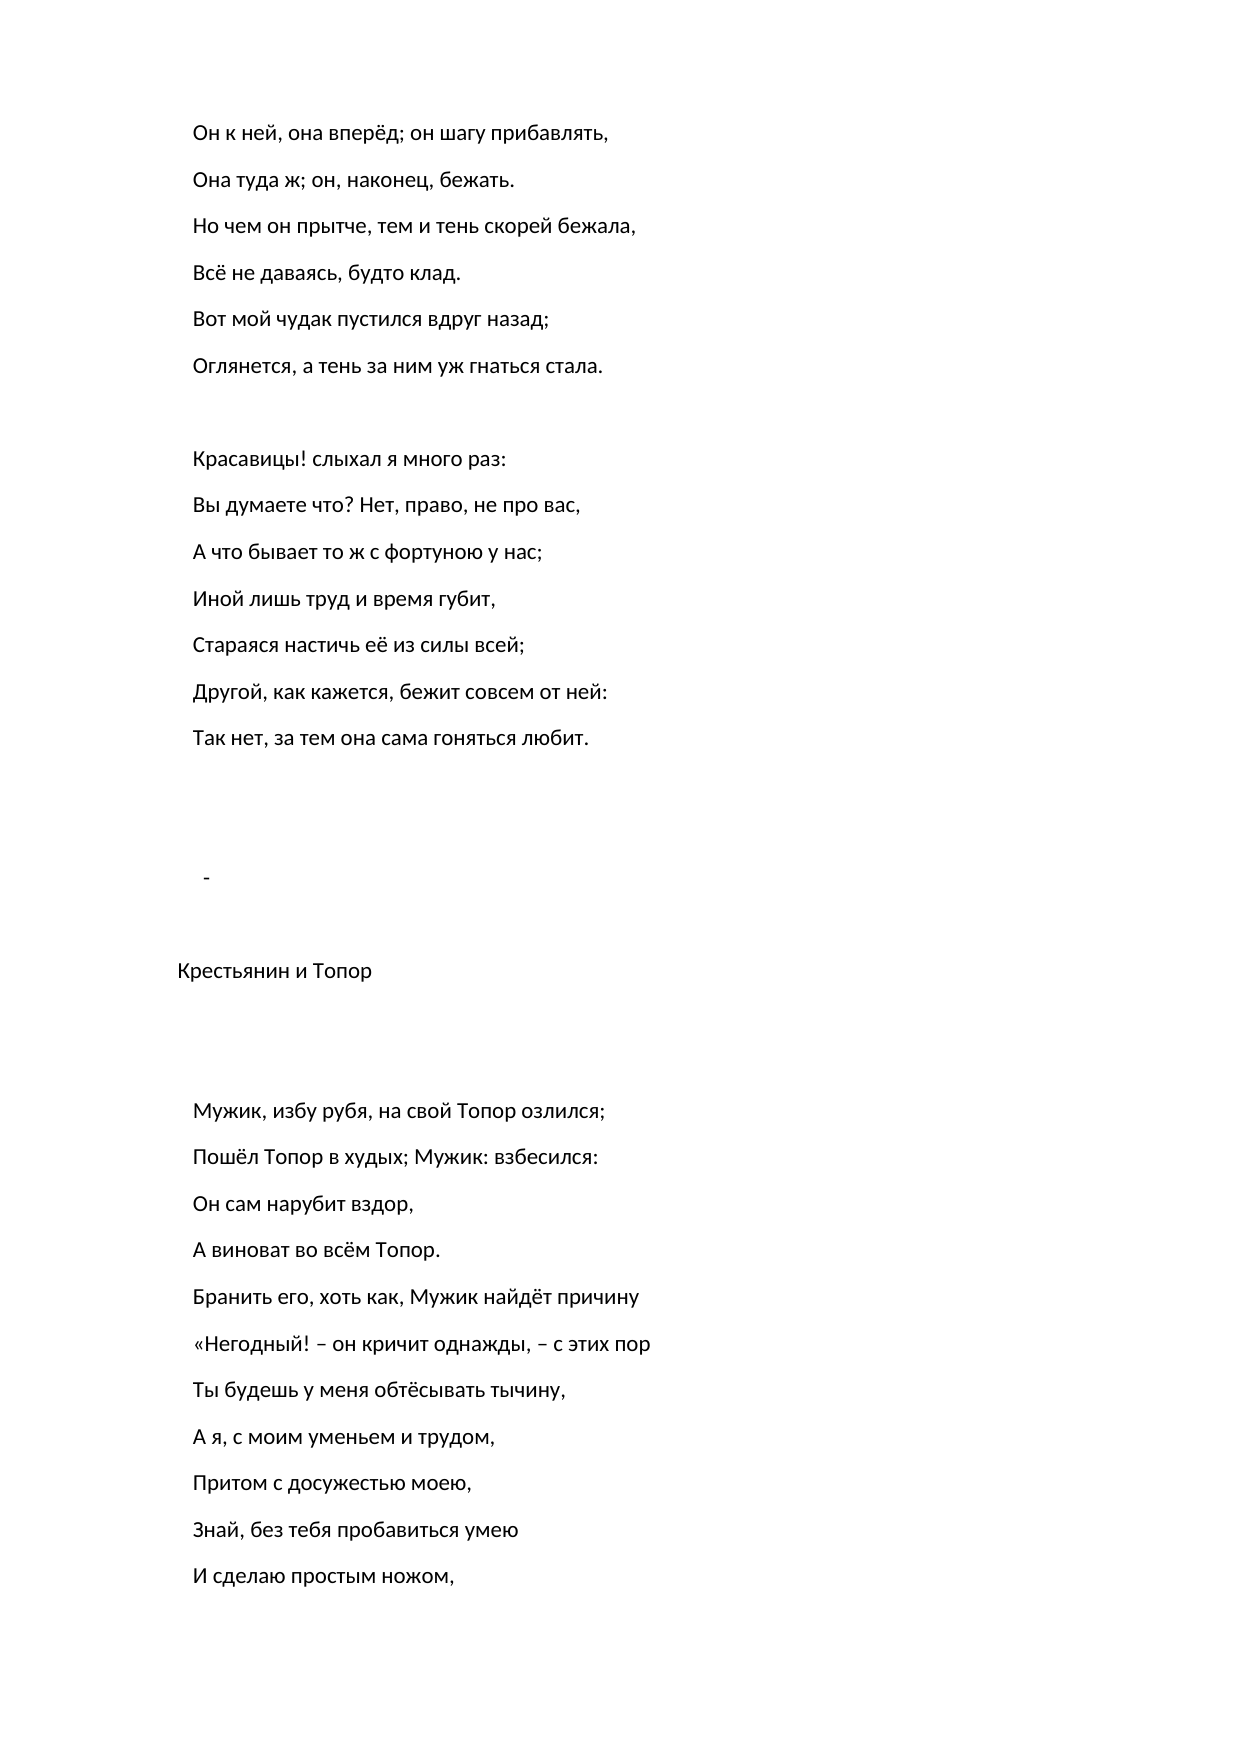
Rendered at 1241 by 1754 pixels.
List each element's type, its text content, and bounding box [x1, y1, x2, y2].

text А виноват во всём Топор. [177, 1236, 1152, 1264]
text А что бывает то ж с фортуною у нас; [177, 537, 1152, 565]
text Всё не даваясь, будто клад. [177, 258, 1152, 286]
text Оглянется, а тень за ним уж гнаться стала. [177, 351, 1152, 379]
text Он к ней, она вперёд; он шагу прибавлять, [177, 118, 1152, 146]
text Бранить его, хоть как, Мужик найдёт причину [177, 1282, 1152, 1310]
text Вы думаете что? Нет, право, не про вас, [177, 491, 1152, 519]
text Красавицы! слыхал я много раз: [177, 444, 1152, 472]
text Иной лишь труд и время губит, [177, 584, 1152, 612]
text Другой, как кажется, бежит совсем от ней: [177, 677, 1152, 705]
text А я, с моим уменьем и трудом, [177, 1422, 1152, 1450]
text Мужик, избу рубя, на свой Топор озлился; [177, 1096, 1152, 1124]
text «Негодный! – он кричит однажды, – с этих пор [177, 1329, 1152, 1357]
text Он сам нарубит вздор, [177, 1189, 1152, 1217]
text Пошёл Топор в худых; Мужик: взбесился: [177, 1142, 1152, 1171]
text Стараяся настичь её из силы всей; [177, 630, 1152, 658]
text Ты будешь у меня обтёсывать тычину, [177, 1375, 1152, 1403]
text Знай, без тебя пробавиться умею [177, 1515, 1152, 1543]
text Притом с досужестью моею, [177, 1468, 1152, 1496]
text Она туда ж; он, наконец, бежать. [177, 165, 1152, 193]
text Крестьянин и Топор [177, 956, 1152, 984]
text Так нет, за тем она сама гоняться любит. [177, 723, 1152, 751]
text - [177, 863, 1152, 891]
text Но чем он прытче, тем и тень скорей бежала, [177, 211, 1152, 239]
text И сделаю простым ножом, [177, 1562, 1152, 1589]
text Вот мой чудак пустился вдруг назад; [177, 304, 1152, 332]
